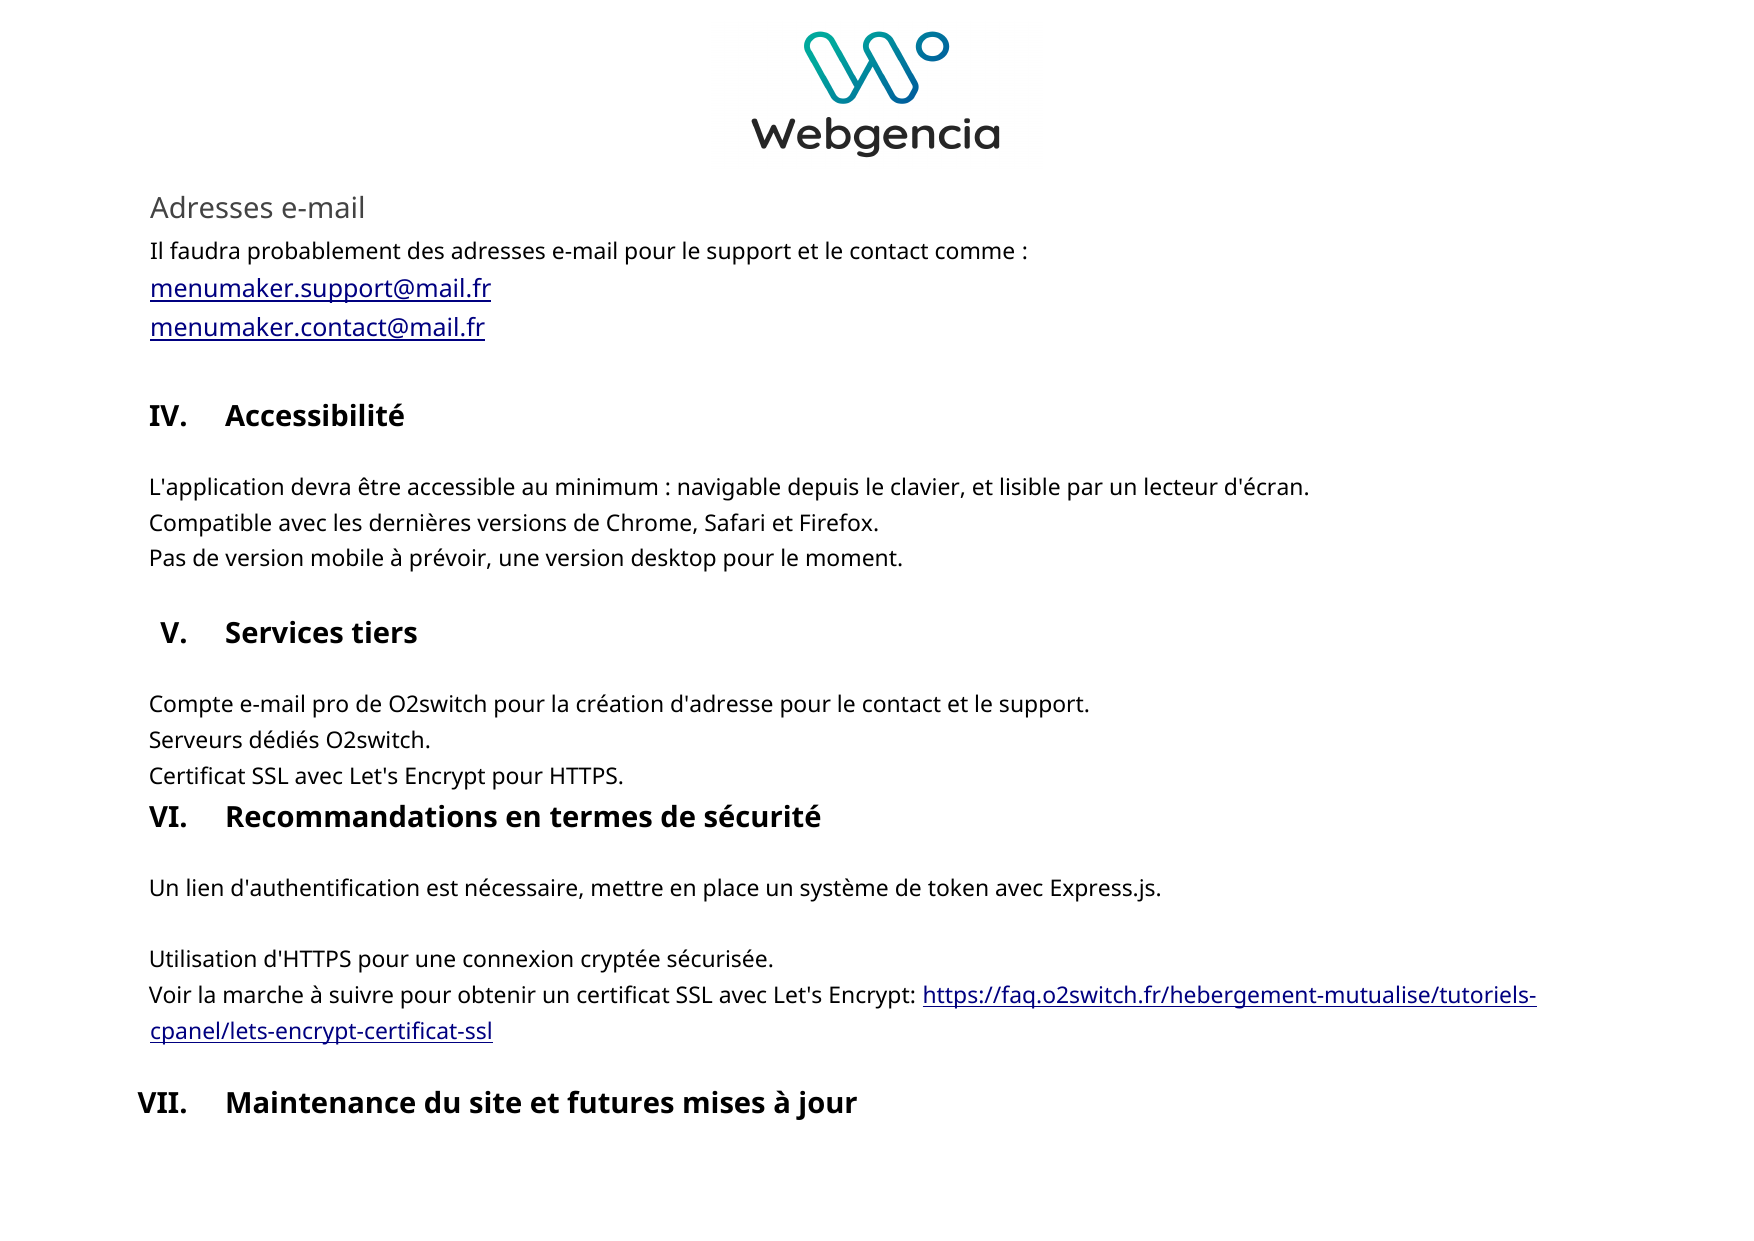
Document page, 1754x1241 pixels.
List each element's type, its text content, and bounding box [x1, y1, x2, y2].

text Utilisation d'HTTPS pour une connexion cryptée sécurisée. [148, 943, 1604, 974]
list Accessibilité [187, 395, 1604, 434]
text menumaker.support@mail.fr [150, 271, 1604, 305]
subtitle Adresses e-mail [150, 187, 1604, 227]
text Compte e-mail pro de O2switch pour la création d'adresse pour le contact et le support. [148, 688, 1604, 719]
list Recommandations en termes de sécurité [187, 796, 1604, 836]
text Voir la marche à suivre pour obtenir un certificat SSL avec Let's Encrypt: https://faq.o2switch.fr/hebergement-mutualise/tutoriels-cpanel/lets-encrypt-certificat-ssl [148, 979, 1604, 1046]
text menumaker.contact@mail.fr [150, 310, 1604, 344]
text Serveurs dédiés O2switch. [148, 724, 1604, 755]
text L'application devra être accessible au minimum : navigable depuis le clavier, et lisible par un lecteur d'écran. [148, 471, 1604, 502]
text Un lien d'authentification est nécessaire, mettre en place un système de token avec Express.js. [148, 871, 1604, 903]
text Pas de version mobile à prévoir, une version desktop pour le moment. [148, 542, 1604, 574]
picture [710, 21, 1043, 169]
text Certificat SSL avec Let's Encrypt pour HTTPS. [148, 760, 1604, 791]
text Compatible avec les dernières versions de Chrome, Safari et Firefox. [148, 506, 1604, 538]
text Il faudra probablement des adresses e-mail pour le support et le contact comme : [150, 235, 1604, 266]
list Maintenance du site et futures mises à jour [187, 1082, 1604, 1122]
list Services tiers [187, 612, 1604, 652]
